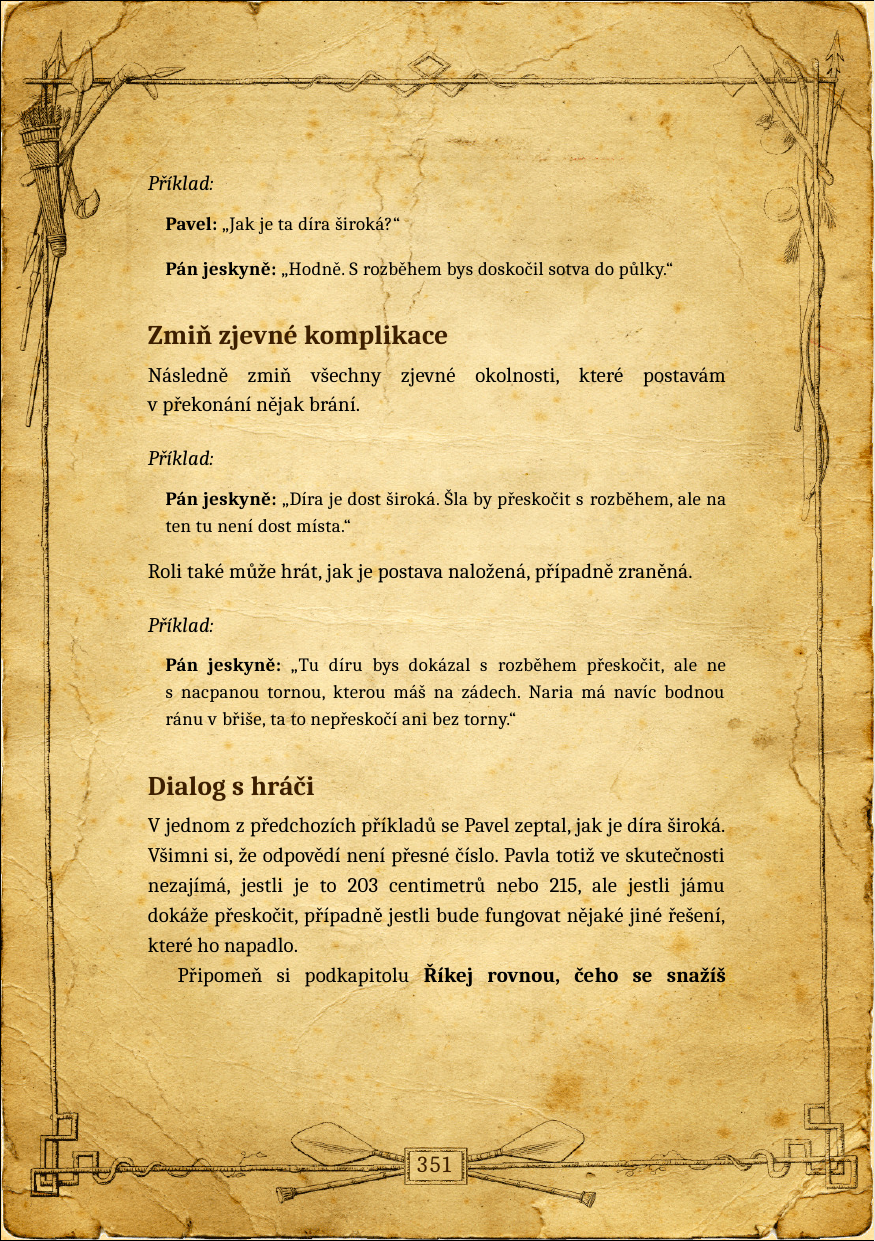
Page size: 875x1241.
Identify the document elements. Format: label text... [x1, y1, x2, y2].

text Pán jeskyně: „Tu díru bys dokázal s⁠ rozběhem přeskočit, ale ne s⁠ nacpanou tornou, kterou máš na zádech. Naria má navíc bodnou ránu v⁠ břiše, ta to nepřeskočí ani bez torny.“ [165, 655, 726, 730]
text Příklad: [148, 613, 726, 637]
text Příklad: [148, 447, 726, 471]
text Pán jeskyně: „Hodně. S⁠ rozběhem bys doskočil sotva do půlky.“ [165, 258, 726, 279]
text V⁠ jednom z⁠ předchozích příkladů se Pavel zeptal, jak je díra široká. Všimni si, že odpovědí není přesné číslo. Pavla totiž ve skutečnosti nezajímá, jestli je to 203 centimetrů nebo 215, ale jestli jámu dokáže přeskočit, případně jestli bude fungovat nějaké jiné řešení, které ho napadlo. Připomeň si podkapitolu Říkej rovnou, čeho se snažíš [148, 814, 726, 987]
picture [1, 1, 874, 1240]
text Roli také může hrát, jak je postava naložená, případně zraněná. [148, 560, 726, 584]
text Následně zmiň všechny zjevné okolnosti, které postavám v⁠ překonání nějak brání. [148, 363, 726, 417]
text Pán jeskyně: „Díra je dost široká. Šla by přeskočit s⁠ rozběhem, ale na ten tu není dost místa.“ [165, 488, 726, 537]
subtitle Zmiň zjevné komplikace [148, 320, 726, 351]
subtitle Dialog s⁠ hráči [148, 771, 726, 802]
text Pavel: „Jak je ta díra široká?“ [165, 213, 726, 235]
text Příklad: [148, 172, 726, 196]
